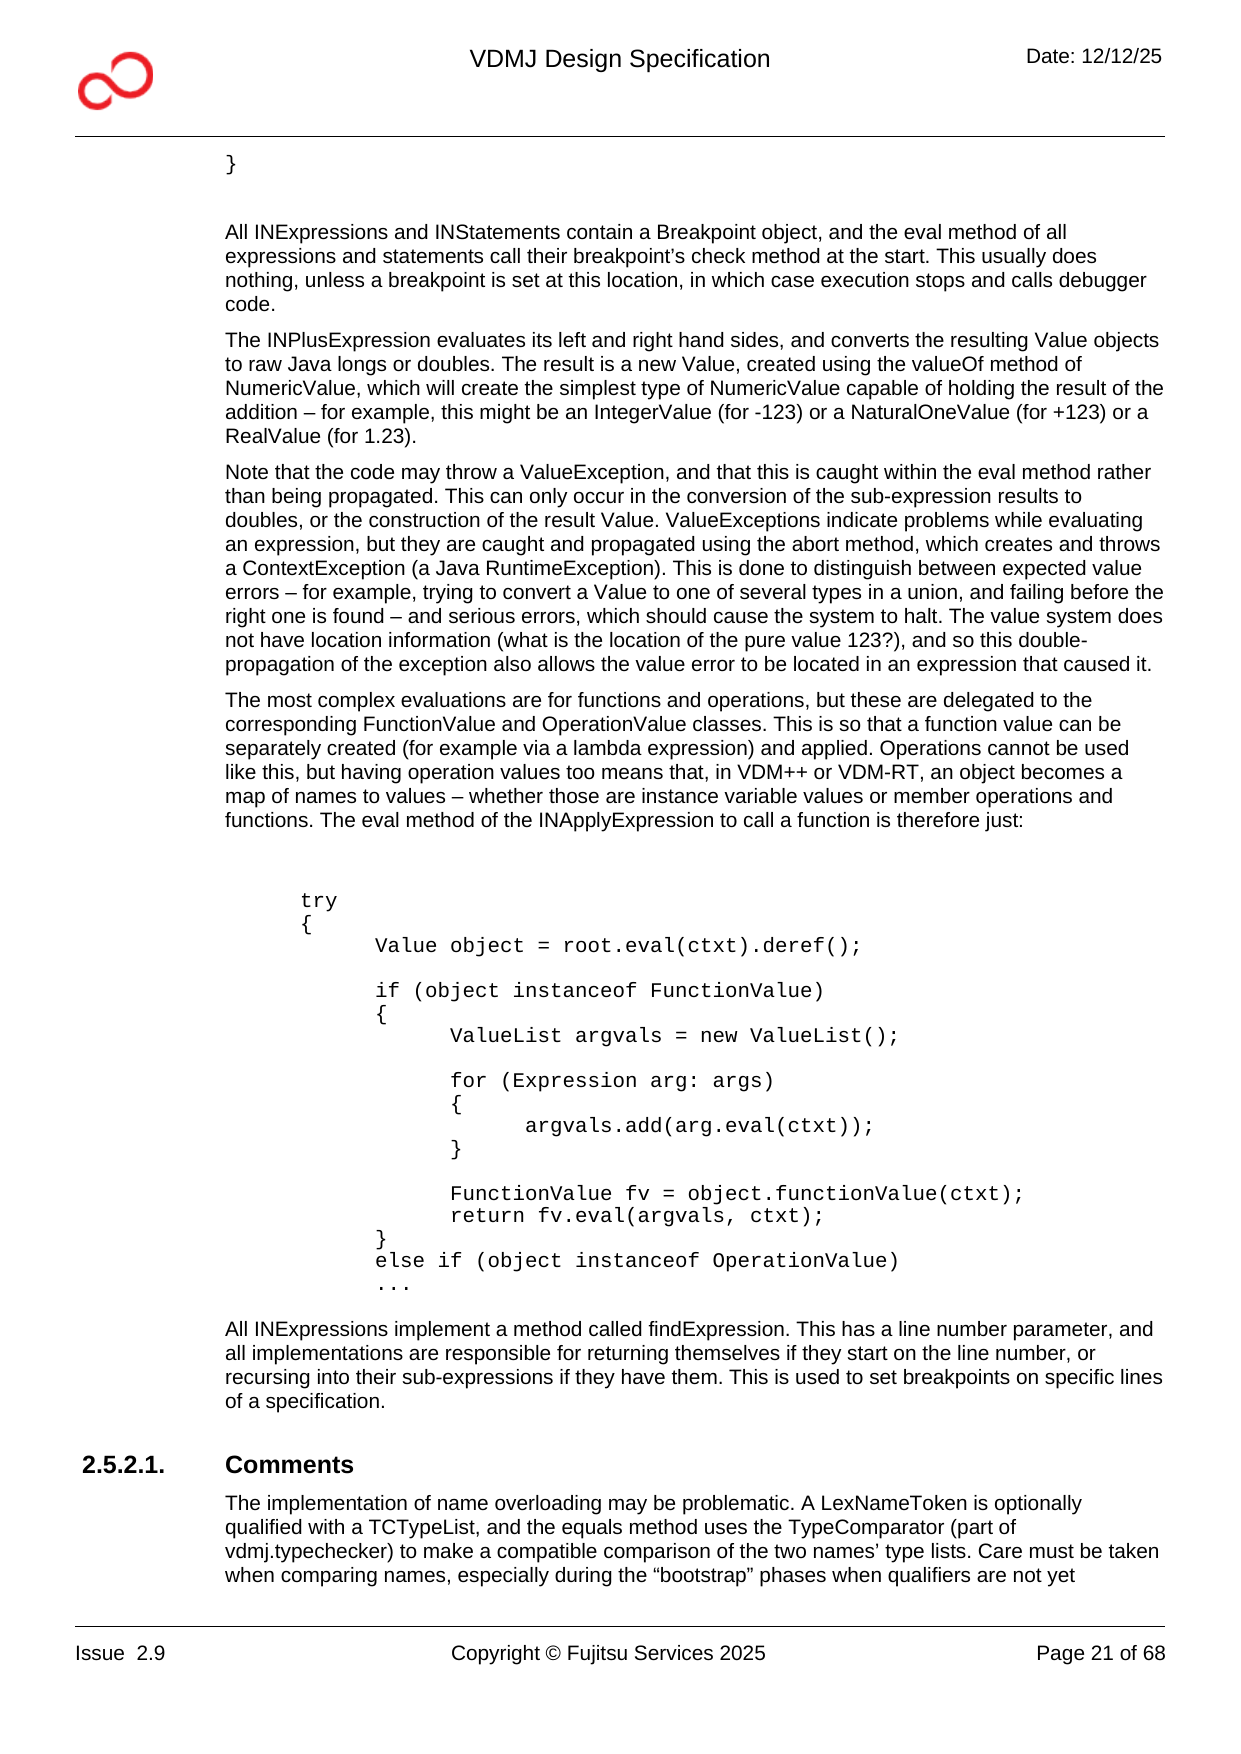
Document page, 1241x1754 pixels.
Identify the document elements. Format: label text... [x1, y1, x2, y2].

text } [225, 1227, 1165, 1250]
text The implementation of name overloading may be problematic. A LexNameToken is optionally qualified with a TCTypeList, and the equals method uses the TypeComparator (part of vdmj.typechecker) to make a compatible comparison of the two names’ type lists. Care must be taken when comparing names, especially during the “bootstrap” phases when qualifiers are not yet [225, 1491, 1165, 1587]
text Value object = root.eval(ctxt).deref(); [225, 935, 1165, 957]
text for (Expression arg: args) [225, 1070, 1165, 1092]
text return fv.eval(argvals, ctxt); [225, 1205, 1165, 1227]
subtitle Comments [75, 1451, 1165, 1479]
text FunctionValue fv = object.functionValue(ctxt); [225, 1182, 1165, 1205]
text { [225, 1002, 1165, 1025]
text { [225, 1092, 1165, 1115]
text ... [225, 1272, 1165, 1295]
text try [225, 890, 1165, 912]
text The most complex evaluations are for functions and operations, but these are delegated to the corresponding FunctionValue and OperationValue classes. This is so that a function value can be separately created (for example via a lambda expression) and applied. Operations cannot be used like this, but having operation values too means that, in VDM++ or VDM-RT, an object becomes a map of names to values – whether those are instance variable values or member operations and functions. The eval method of the INApplyExpression to call a function is therefore just: [225, 689, 1165, 832]
text Note that the code may throw a ValueException, and that this is caught within the eval method rather than being propagated. This can only occur in the conversion of the sub-expression results to doubles, or the construction of the result Value. ValueExceptions indicate problems while evaluating an expression, but they are caught and propagated using the abort method, which creates and throws a ContextException (a Java RuntimeException). This is done to distinguish between expected value errors – for example, trying to convert a Value to one of several types in a union, and failing before the right one is found – and serious errors, which should cause the system to halt. The value system does not have location information (what is the location of the pure value 123?), and so this double-propagation of the exception also allows the value error to be located in an expression that caused it. [225, 461, 1165, 676]
text All INExpressions implement a method called findExpression. This has a line number parameter, and all implementations are responsible for returning themselves if they start on the line number, or recursing into their sub-expressions if they have them. This is used to set breakpoints on specific lines of a specification. [225, 1317, 1165, 1413]
picture [78, 44, 153, 120]
text if (object instanceof FunctionValue) [225, 980, 1165, 1002]
text All INExpressions and INStatements contain a Breakpoint object, and the eval method of all expressions and statements call their breakpoint’s check method at the start. This usually does nothing, unless a breakpoint is set at this location, in which case execution stops and calls debugger code. [225, 220, 1165, 316]
text { [225, 912, 1165, 935]
text else if (object instanceof OperationValue) [225, 1250, 1165, 1272]
text } [225, 152, 1165, 175]
text argvals.add(arg.eval(ctxt)); [225, 1115, 1165, 1137]
text The INPlusExpression evaluates its left and right hand sides, and converts the resulting Value objects to raw Java longs or doubles. The result is a new Value, created using the valueOf method of NumericValue, which will create the simplest type of NumericValue capable of holding the result of the addition – for example, this might be an IntegerValue (for -123) or a NaturalOneValue (for +123) or a RealValue (for 1.23). [225, 328, 1165, 448]
text } [225, 1137, 1165, 1160]
text ValueList argvals = new ValueList(); [225, 1025, 1165, 1047]
